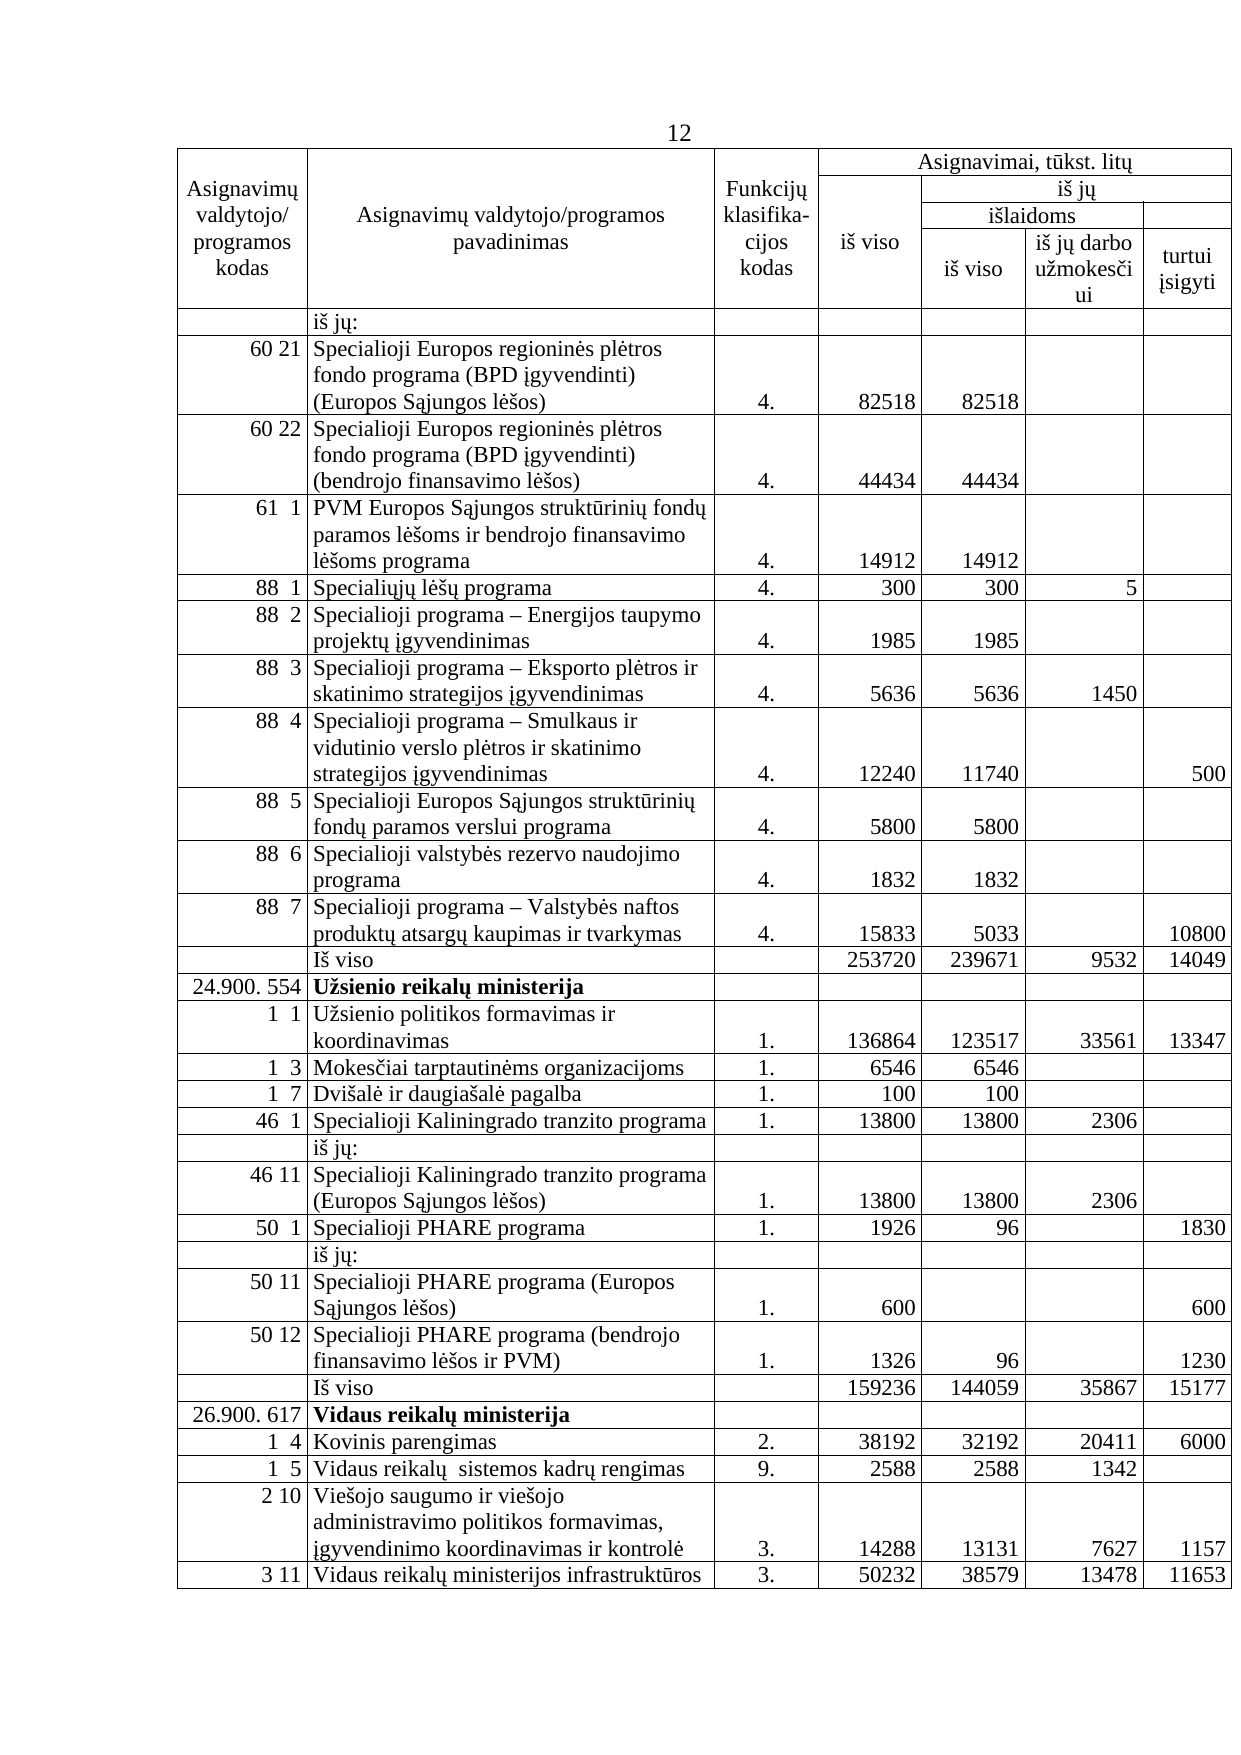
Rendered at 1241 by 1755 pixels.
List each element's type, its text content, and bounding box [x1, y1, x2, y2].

table_cell 1. [715, 1269, 818, 1321]
table_cell 60 21 [178, 336, 307, 414]
table_cell 14912 [922, 495, 1025, 573]
table_cell [922, 1242, 1025, 1267]
table_cell 4. [715, 655, 818, 707]
table_cell Specialioji Kaliningrado tranzito programa [308, 1108, 714, 1134]
table_cell iš viso [922, 229, 1025, 308]
table_cell 1. [715, 1162, 818, 1214]
table_cell 3. [715, 1562, 818, 1588]
table_cell [1144, 841, 1231, 893]
table_cell 144059 [922, 1375, 1025, 1401]
table_cell Viešojo saugumo ir viešojo administravimo politikos formavimas, įgyvendinimo koordinavimas ir kontrolė [308, 1483, 714, 1561]
table_cell 4. [715, 894, 818, 946]
table_cell 4. [715, 788, 818, 839]
table_cell 253720 [819, 947, 921, 973]
table_cell 38579 [922, 1562, 1025, 1588]
table_cell [178, 309, 307, 335]
table_cell 1926 [819, 1215, 921, 1241]
table_cell 1. [715, 1081, 818, 1107]
table_cell 20411 [1026, 1429, 1143, 1454]
table_cell 50232 [819, 1562, 921, 1588]
table_cell [1026, 495, 1143, 573]
table_cell 50 11 [178, 1269, 307, 1321]
table_cell Specialioji programa – Energijos taupymo projektų įgyvendinimas [308, 601, 714, 653]
table_cell 24.900. 554 [178, 974, 307, 1000]
table_cell 35867 [1026, 1375, 1143, 1401]
table_cell 88 6 [178, 841, 307, 893]
table_cell 14288 [819, 1483, 921, 1561]
table_cell iš jų [922, 176, 1231, 201]
table_cell [1026, 788, 1143, 839]
table_cell 1832 [819, 841, 921, 893]
table_cell [819, 309, 921, 335]
table_cell 12240 [819, 708, 921, 786]
table_cell turtui įsigyti [1144, 229, 1231, 308]
table_cell 136864 [819, 1001, 921, 1053]
table_cell Vidaus reikalų ministerijos infrastruktūros [308, 1562, 714, 1588]
table_cell [715, 1402, 818, 1428]
table_cell [1026, 894, 1143, 946]
table_cell [1144, 1054, 1231, 1080]
table_cell 1. [715, 1001, 818, 1053]
table_cell 6000 [1144, 1429, 1231, 1454]
table_cell PVM Europos Sąjungos struktūrinių fondų paramos lėšoms ir bendrojo finansavimo lėšoms programa [308, 495, 714, 573]
table_cell 1230 [1144, 1322, 1231, 1374]
table_cell 100 [922, 1081, 1025, 1107]
table_cell iš jų: [308, 1135, 714, 1161]
table_cell [1144, 309, 1231, 335]
table_cell [922, 974, 1025, 1000]
table_cell [1026, 415, 1143, 494]
table_cell 5636 [922, 655, 1025, 707]
table_cell [1144, 1162, 1231, 1214]
table_cell Iš viso [308, 947, 714, 973]
table_cell [1144, 1108, 1231, 1134]
table_cell 600 [819, 1269, 921, 1321]
table_cell [1026, 1242, 1143, 1267]
table_cell [819, 1135, 921, 1161]
table_cell 300 [922, 575, 1025, 600]
table_cell Specialioji PHARE programa (bendrojo finansavimo lėšos ir PVM) [308, 1322, 714, 1374]
table_cell 61 1 [178, 495, 307, 573]
table_cell 1 4 [178, 1429, 307, 1454]
table_cell 13131 [922, 1483, 1025, 1561]
table_cell 4. [715, 575, 818, 600]
table_cell 50 12 [178, 1322, 307, 1374]
table_cell Specialioji PHARE programa [308, 1215, 714, 1241]
table_cell [178, 1242, 307, 1267]
table_cell 500 [1144, 708, 1231, 786]
table_cell 44434 [819, 415, 921, 494]
table_cell [819, 1242, 921, 1267]
table_cell [715, 974, 818, 1000]
table_cell [1144, 601, 1231, 653]
table_cell 82518 [819, 336, 921, 414]
table_cell [1144, 495, 1231, 573]
table_cell [1026, 309, 1143, 335]
table_cell [922, 1402, 1025, 1428]
table_cell [922, 309, 1025, 335]
table_cell 88 7 [178, 894, 307, 946]
table_cell [715, 1135, 818, 1161]
table_cell 15177 [1144, 1375, 1231, 1401]
table_cell 4. [715, 495, 818, 573]
table_cell [1144, 1135, 1231, 1161]
table_cell 2588 [922, 1456, 1025, 1481]
table_cell [1026, 1322, 1143, 1374]
table_cell 88 4 [178, 708, 307, 786]
table_cell Užsienio reikalų ministerija [308, 974, 714, 1000]
table_cell [1026, 601, 1143, 653]
table_cell 5800 [819, 788, 921, 839]
table_cell 11653 [1144, 1562, 1231, 1588]
table_cell iš jų: [308, 309, 714, 335]
table_cell 1. [715, 1322, 818, 1374]
table_cell iš jų darbo užmokesčiui [1026, 229, 1143, 308]
table_cell 5033 [922, 894, 1025, 946]
table_cell [1026, 974, 1143, 1000]
table_cell [1144, 336, 1231, 414]
table_cell 1 5 [178, 1456, 307, 1481]
table_cell Specialioji Europos Sąjungos struktūrinių fondų paramos verslui programa [308, 788, 714, 839]
table_cell 11740 [922, 708, 1025, 786]
table_cell 1985 [922, 601, 1025, 653]
table_cell [715, 1375, 818, 1401]
table_cell 3 11 [178, 1562, 307, 1588]
table_cell 2306 [1026, 1162, 1143, 1214]
table_cell 1326 [819, 1322, 921, 1374]
table_cell 88 2 [178, 601, 307, 653]
table_cell 600 [1144, 1269, 1231, 1321]
table_cell [1026, 336, 1143, 414]
table_cell 13347 [1144, 1001, 1231, 1053]
table_cell 2306 [1026, 1108, 1143, 1134]
table_cell 300 [819, 575, 921, 600]
table_cell 100 [819, 1081, 921, 1107]
table_cell 82518 [922, 336, 1025, 414]
table_cell 96 [922, 1322, 1025, 1374]
table_cell 6546 [819, 1054, 921, 1080]
table_cell [1026, 1215, 1143, 1241]
table_cell 1832 [922, 841, 1025, 893]
table_cell Vidaus reikalų ministerija [308, 1402, 714, 1428]
table_cell 1830 [1144, 1215, 1231, 1241]
table_cell 1 3 [178, 1054, 307, 1080]
table_cell [922, 1269, 1025, 1321]
table_cell Dvišalė ir daugiašalė pagalba [308, 1081, 714, 1107]
table_header Funkcijų klasifika-cijos kodas [715, 149, 818, 308]
table_cell Specialioji valstybės rezervo naudojimo programa [308, 841, 714, 893]
table_cell 2. [715, 1429, 818, 1454]
table_cell 14912 [819, 495, 921, 573]
table_cell [1026, 1081, 1143, 1107]
table_cell 1. [715, 1215, 818, 1241]
table_cell [1144, 1456, 1231, 1481]
table_cell 14049 [1144, 947, 1231, 973]
table_cell [715, 947, 818, 973]
table_cell 13800 [819, 1108, 921, 1134]
table_cell 3. [715, 1483, 818, 1561]
table_cell 88 3 [178, 655, 307, 707]
table_cell išlaidoms [922, 203, 1143, 228]
table_cell [178, 947, 307, 973]
table_header Asignavimų valdytojo/ programos kodas [178, 149, 307, 308]
table_cell [1144, 1402, 1231, 1428]
table_cell Specialiųjų lėšų programa [308, 575, 714, 600]
table_cell [819, 974, 921, 1000]
table_cell [1144, 655, 1231, 707]
table_cell 46 1 [178, 1108, 307, 1134]
table_cell 13800 [819, 1162, 921, 1214]
table_header Asignavimų valdytojo/programos pavadinimas [308, 149, 714, 308]
table_cell Specialioji Europos regioninės plėtros fondo programa (BPD įgyvendinti) (bendrojo finansavimo lėšos) [308, 415, 714, 494]
table_cell 9532 [1026, 947, 1143, 973]
table_cell Užsienio politikos formavimas ir koordinavimas [308, 1001, 714, 1053]
table_cell [1026, 1269, 1143, 1321]
table_cell Specialioji programa – Smulkaus ir vidutinio verslo plėtros ir skatinimo strategijos įgyvendinimas [308, 708, 714, 786]
table_cell [715, 309, 818, 335]
table_cell [715, 1242, 818, 1267]
table_cell 33561 [1026, 1001, 1143, 1053]
table_cell [178, 1135, 307, 1161]
table_cell 4. [715, 415, 818, 494]
table_cell [1026, 708, 1143, 786]
table_cell Vidaus reikalų sistemos kadrų rengimas [308, 1456, 714, 1481]
table_cell [1144, 1081, 1231, 1107]
table_cell [1144, 415, 1231, 494]
table_cell 2588 [819, 1456, 921, 1481]
table_cell iš jų: [308, 1242, 714, 1267]
table_cell 2 10 [178, 1483, 307, 1561]
table_cell 1157 [1144, 1483, 1231, 1561]
table_cell [1144, 203, 1231, 228]
table_cell 96 [922, 1215, 1025, 1241]
table_cell iš viso [819, 176, 921, 308]
table_cell Kovinis parengimas [308, 1429, 714, 1454]
table_cell 13478 [1026, 1562, 1143, 1588]
table_cell 159236 [819, 1375, 921, 1401]
table_cell 4. [715, 841, 818, 893]
table_cell 5800 [922, 788, 1025, 839]
table_cell 1450 [1026, 655, 1143, 707]
table_cell [1144, 788, 1231, 839]
table_cell 60 22 [178, 415, 307, 494]
table_cell 239671 [922, 947, 1025, 973]
table_cell 44434 [922, 415, 1025, 494]
table_cell 50 1 [178, 1215, 307, 1241]
table_cell 13800 [922, 1108, 1025, 1134]
table_cell 38192 [819, 1429, 921, 1454]
table_cell 123517 [922, 1001, 1025, 1053]
table_cell Specialioji programa – Valstybės naftos produktų atsargų kaupimas ir tvarkymas [308, 894, 714, 946]
table_cell 46 11 [178, 1162, 307, 1214]
table_header Asignavimai, tūkst. litų [819, 149, 1231, 174]
table_cell 15833 [819, 894, 921, 946]
table_cell 6546 [922, 1054, 1025, 1080]
table_cell Specialioji Kaliningrado tranzito programa (Europos Sąjungos lėšos) [308, 1162, 714, 1214]
table_cell [819, 1402, 921, 1428]
table_cell 4. [715, 708, 818, 786]
table_cell 88 5 [178, 788, 307, 839]
table_cell [1144, 974, 1231, 1000]
table_cell 88 1 [178, 575, 307, 600]
table_cell 1985 [819, 601, 921, 653]
table_cell 4. [715, 601, 818, 653]
table_cell 4. [715, 336, 818, 414]
table_cell [1144, 575, 1231, 600]
table_cell [1026, 1054, 1143, 1080]
table_cell Mokesčiai tarptautinėms organizacijoms [308, 1054, 714, 1080]
table_cell Specialioji PHARE programa (Europos Sąjungos lėšos) [308, 1269, 714, 1321]
table_cell Iš viso [308, 1375, 714, 1401]
table_cell 1 1 [178, 1001, 307, 1053]
table_cell [922, 1135, 1025, 1161]
table_cell 13800 [922, 1162, 1025, 1214]
table_cell Specialioji Europos regioninės plėtros fondo programa (BPD įgyvendinti) (Europos Sąjungos lėšos) [308, 336, 714, 414]
table_cell 26.900. 617 [178, 1402, 307, 1428]
table_cell 7627 [1026, 1483, 1143, 1561]
table_cell 1. [715, 1108, 818, 1134]
table_cell [1144, 1242, 1231, 1267]
table_cell [178, 1375, 307, 1401]
table_cell 1. [715, 1054, 818, 1080]
table_cell [1026, 1135, 1143, 1161]
table_cell [1026, 1402, 1143, 1428]
table_cell Specialioji programa – Eksporto plėtros ir skatinimo strategijos įgyvendinimas [308, 655, 714, 707]
table_cell 5636 [819, 655, 921, 707]
table_cell 9. [715, 1456, 818, 1481]
table_cell 5 [1026, 575, 1143, 600]
table_cell 1 7 [178, 1081, 307, 1107]
table_cell 1342 [1026, 1456, 1143, 1481]
table_cell [1026, 841, 1143, 893]
table_cell 32192 [922, 1429, 1025, 1454]
table_cell 10800 [1144, 894, 1231, 946]
